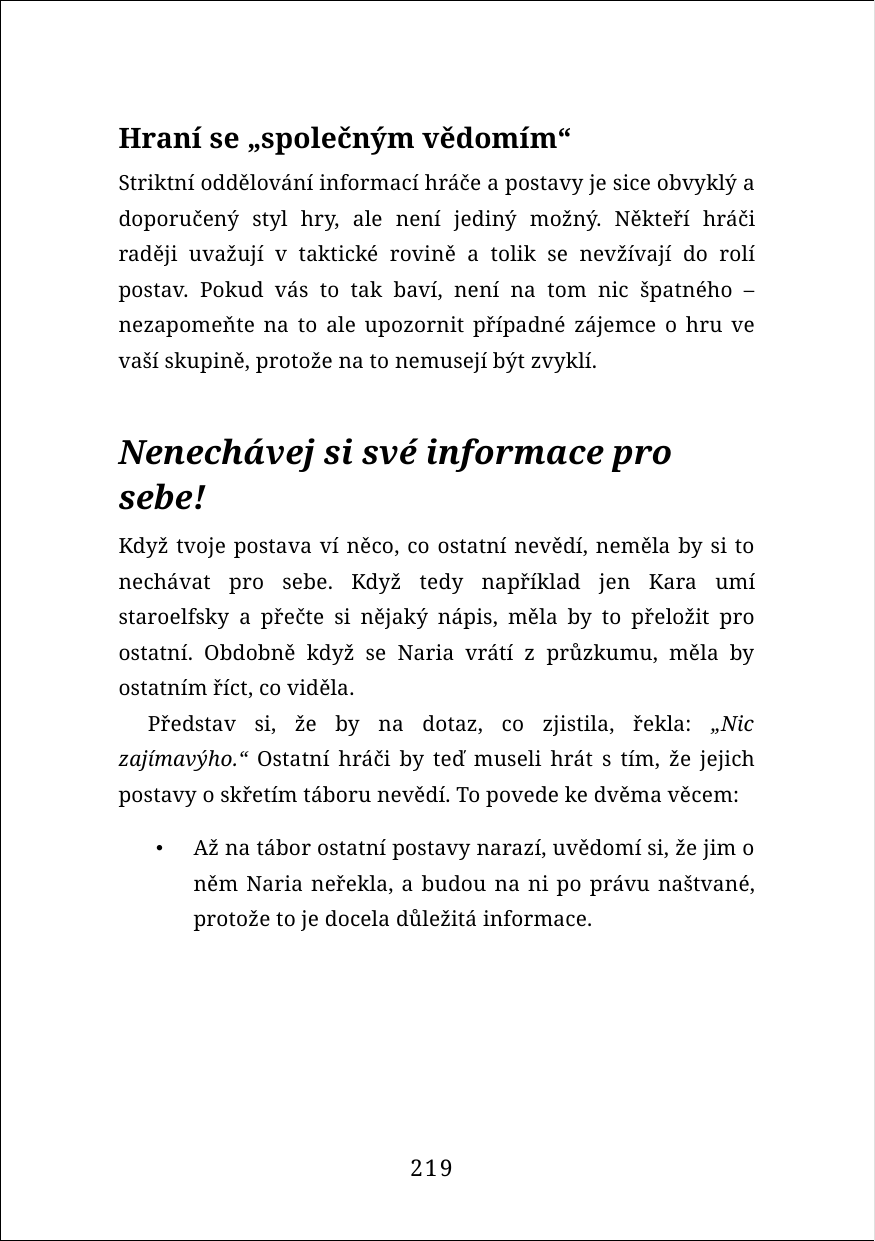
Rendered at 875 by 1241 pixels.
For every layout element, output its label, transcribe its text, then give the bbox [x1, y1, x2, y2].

list Až na tábor ostatní postavy narazí, uvědomí si, že jim o něm Naria neřekla, a budou na ni po právu naštvané, protože to je docela důležitá informace. [156, 833, 756, 933]
subtitle Hraní se „společným vědomím“ [118, 118, 756, 157]
text Striktní oddělování informací hráče a postavy je sice obvyklý a doporučený styl hry, ale není jediný možný. Někteří hráči raději uvažují v taktické rovině a tolik se nevžívají do rolí postav. Pokud vás to tak baví, není na tom nic špatného – nezapomeňte na to ale upozornit případné zájemce o hru ve vaší skupině, protože na to nemusejí být zvyklí. [118, 168, 756, 374]
text Když tvoje postava ví něco, co ostatní nevědí, neměla by si to nechávat pro sebe. Když tedy například jen Kara umí staroelfsky a přečte si nějaký nápis, měla by to přeložit pro ostatní. Obdobně když se Naria vrátí z průzkumu, měla by ostatním říct, co viděla. Představ si, že by na dotaz, co zjistila, řekla: „Nic zajímavýho.“ Ostatní hráči by teď museli hrát s tím, že jejich postavy o skřetím táboru nevědí. To povede ke dvěma věcem: [118, 531, 756, 808]
subtitle Nenechávej si své informace pro sebe! [118, 429, 756, 519]
